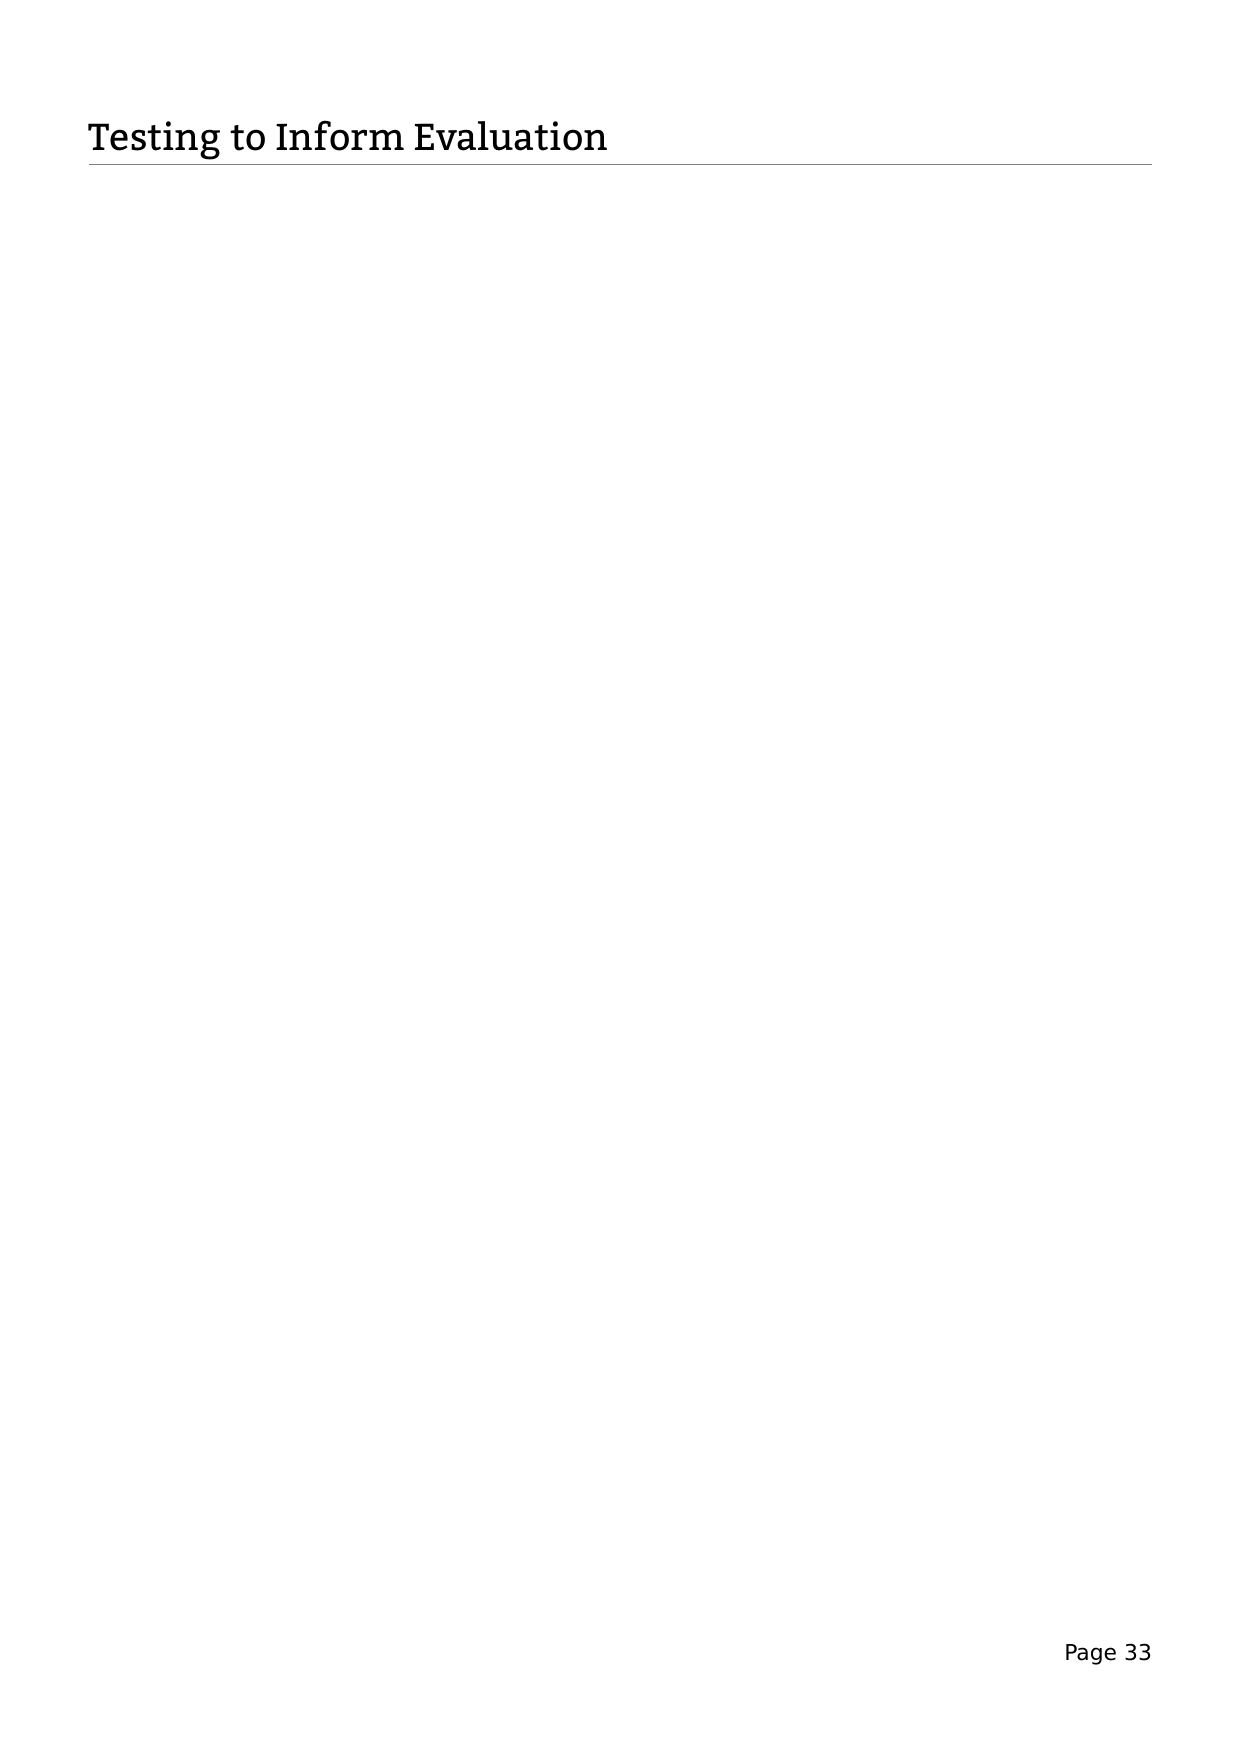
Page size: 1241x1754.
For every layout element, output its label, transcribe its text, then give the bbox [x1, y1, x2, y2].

subtitle Testing to Inform Evaluation [88, 113, 1152, 165]
